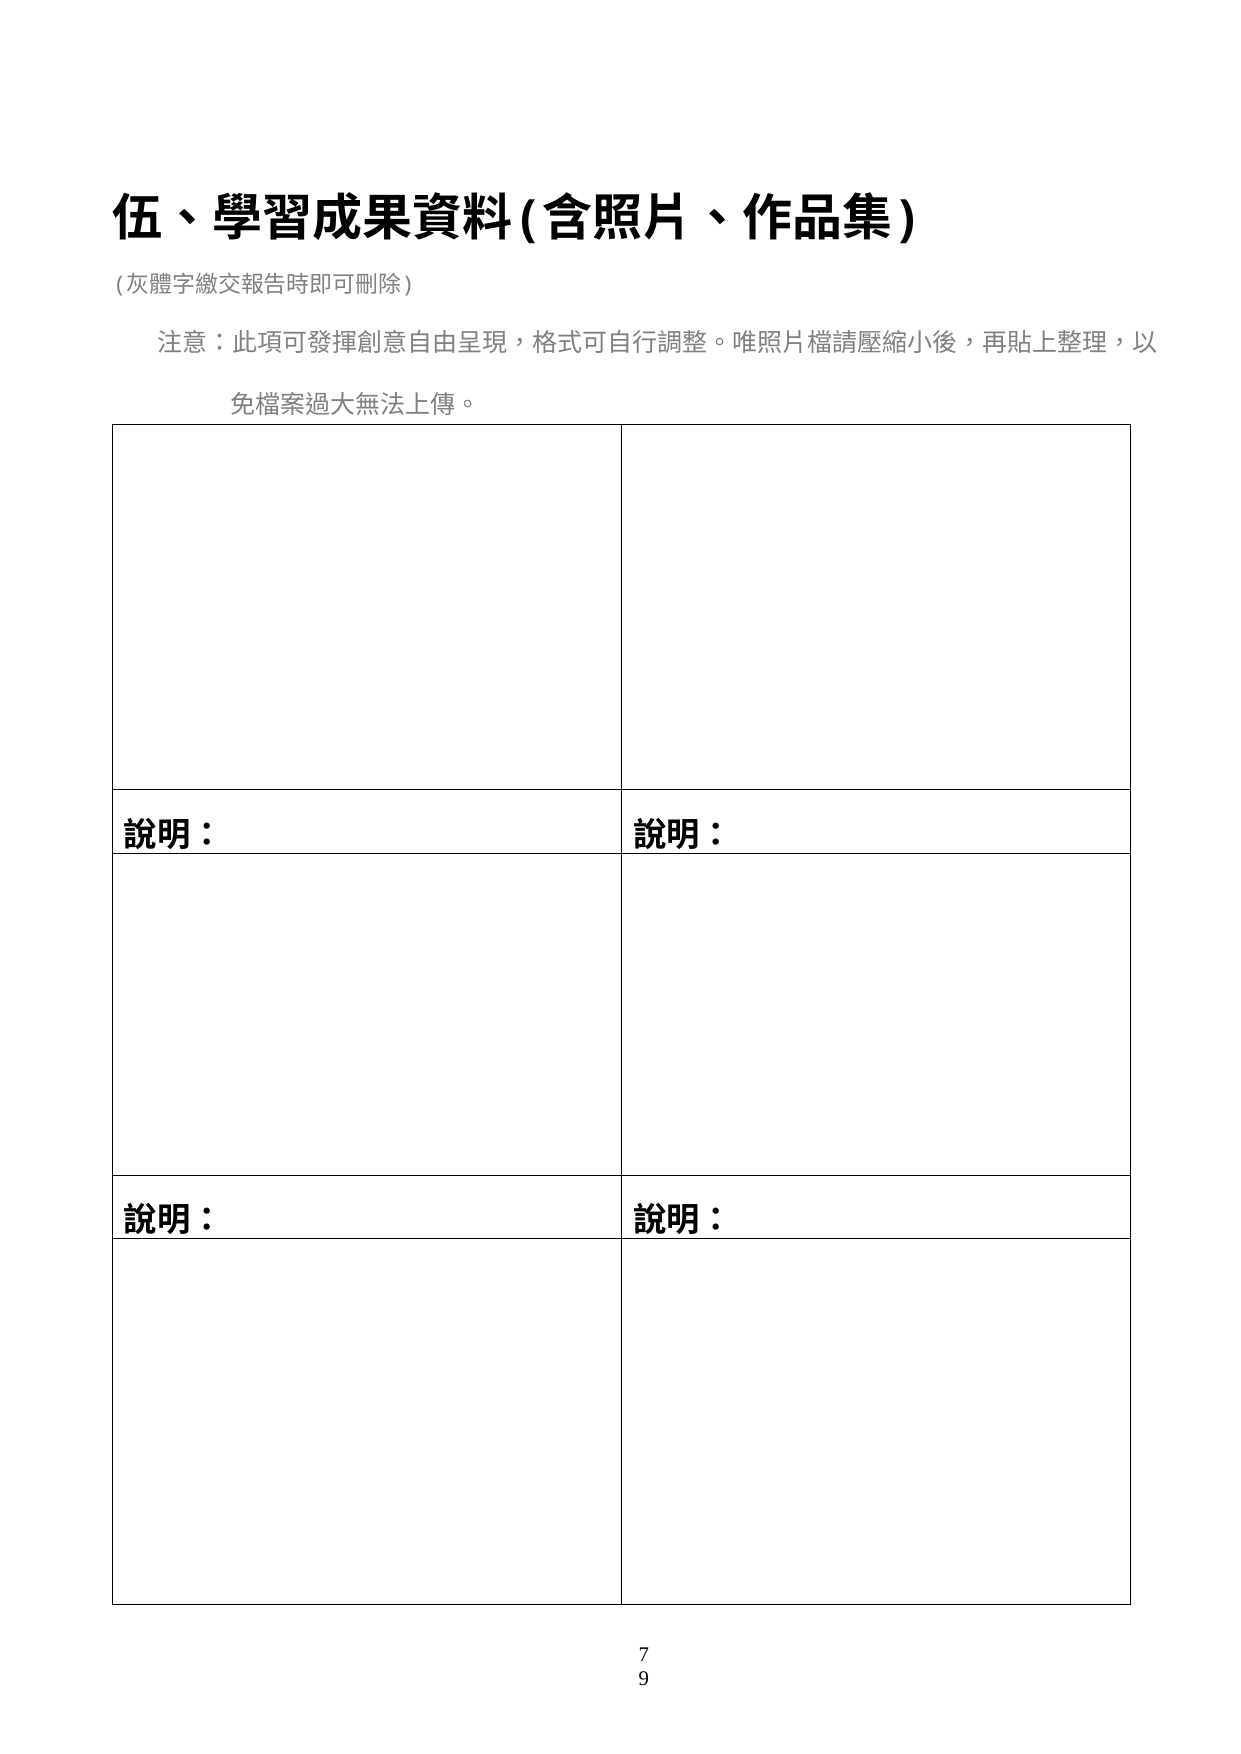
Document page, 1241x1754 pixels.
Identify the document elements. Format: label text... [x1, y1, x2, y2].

table_header [113, 425, 621, 789]
text 伍、學習成果資料(含照片、作品集) [112, 140, 1167, 265]
table_cell 說明： [622, 790, 1130, 853]
text 注意：此項可發揮創意自由呈現，格式可自行調整。唯照片檔請壓縮小後，再貼上整理，以免檔案過大無法上傳。 [157, 299, 1167, 424]
table_cell 說明： [113, 790, 621, 853]
table_cell [622, 854, 1130, 1174]
table_cell [113, 1239, 621, 1604]
table_cell 說明： [622, 1176, 1130, 1238]
table_cell [113, 854, 621, 1174]
table_cell 說明： [113, 1176, 621, 1238]
table_cell [622, 1239, 1130, 1604]
table_header [622, 425, 1130, 789]
text (灰體字繳交報告時即可刪除) [112, 265, 1167, 299]
